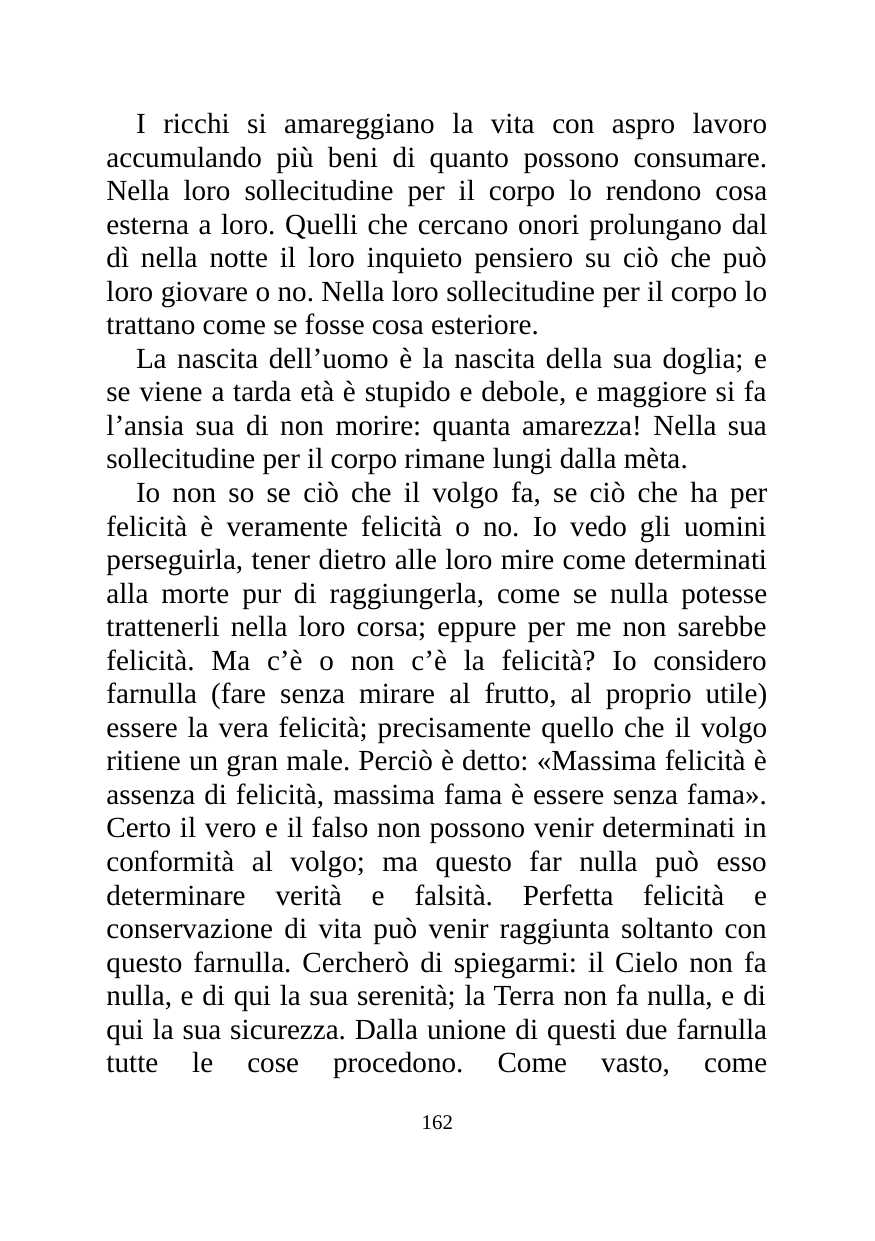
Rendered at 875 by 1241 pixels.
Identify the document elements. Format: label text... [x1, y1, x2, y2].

text Io non so se ciò che il volgo fa, se ciò che ha per felicità è veramente felicità o no. Io vedo gli uomini perseguirla, tener dietro alle loro mire come determinati alla morte pur di raggiungerla, come se nulla potesse trattenerli nella loro corsa; eppure per me non sarebbe felicità. Ma c’è o non c’è la felicità? Io considero farnulla (fare senza mirare al frutto, al proprio utile) essere la vera felicità; precisamente quello che il volgo ritiene un gran male. Perciò è detto: «Massima felicità è assenza di felicità, massima fama è essere senza fama». Certo il vero e il falso non possono venir determinati in conformità al volgo; ma questo far nulla può esso determinare verità e falsità. Perfetta felicità e conservazione di vita può venir raggiunta soltanto con questo farnulla. Cercherò di spiegarmi: il Cielo non fa nulla, e di qui la sua serenità; la Terra non fa nulla, e di qui la sua sicurezza. Dalla unione di questi due farnulla tutte le cose procedono. Come vasto, come [106, 475, 768, 1079]
text La nascita dell’uomo è la nascita della sua doglia; e se viene a tarda età è stupido e debole, e maggiore si fa l’ansia sua di non morire: quanta amarezza! Nella sua sollecitudine per il corpo rimane lungi dalla mèta. [106, 341, 768, 475]
text I ricchi si amareggiano la vita con aspro lavoro accumulando più beni di quanto possono consumare. Nella loro sollecitudine per il corpo lo rendono cosa esterna a loro. Quelli che cercano onori prolungano dal dì nella notte il loro inquieto pensiero su ciò che può loro giovare o no. Nella loro sollecitudine per il corpo lo trattano come se fosse cosa esteriore. [106, 106, 768, 341]
